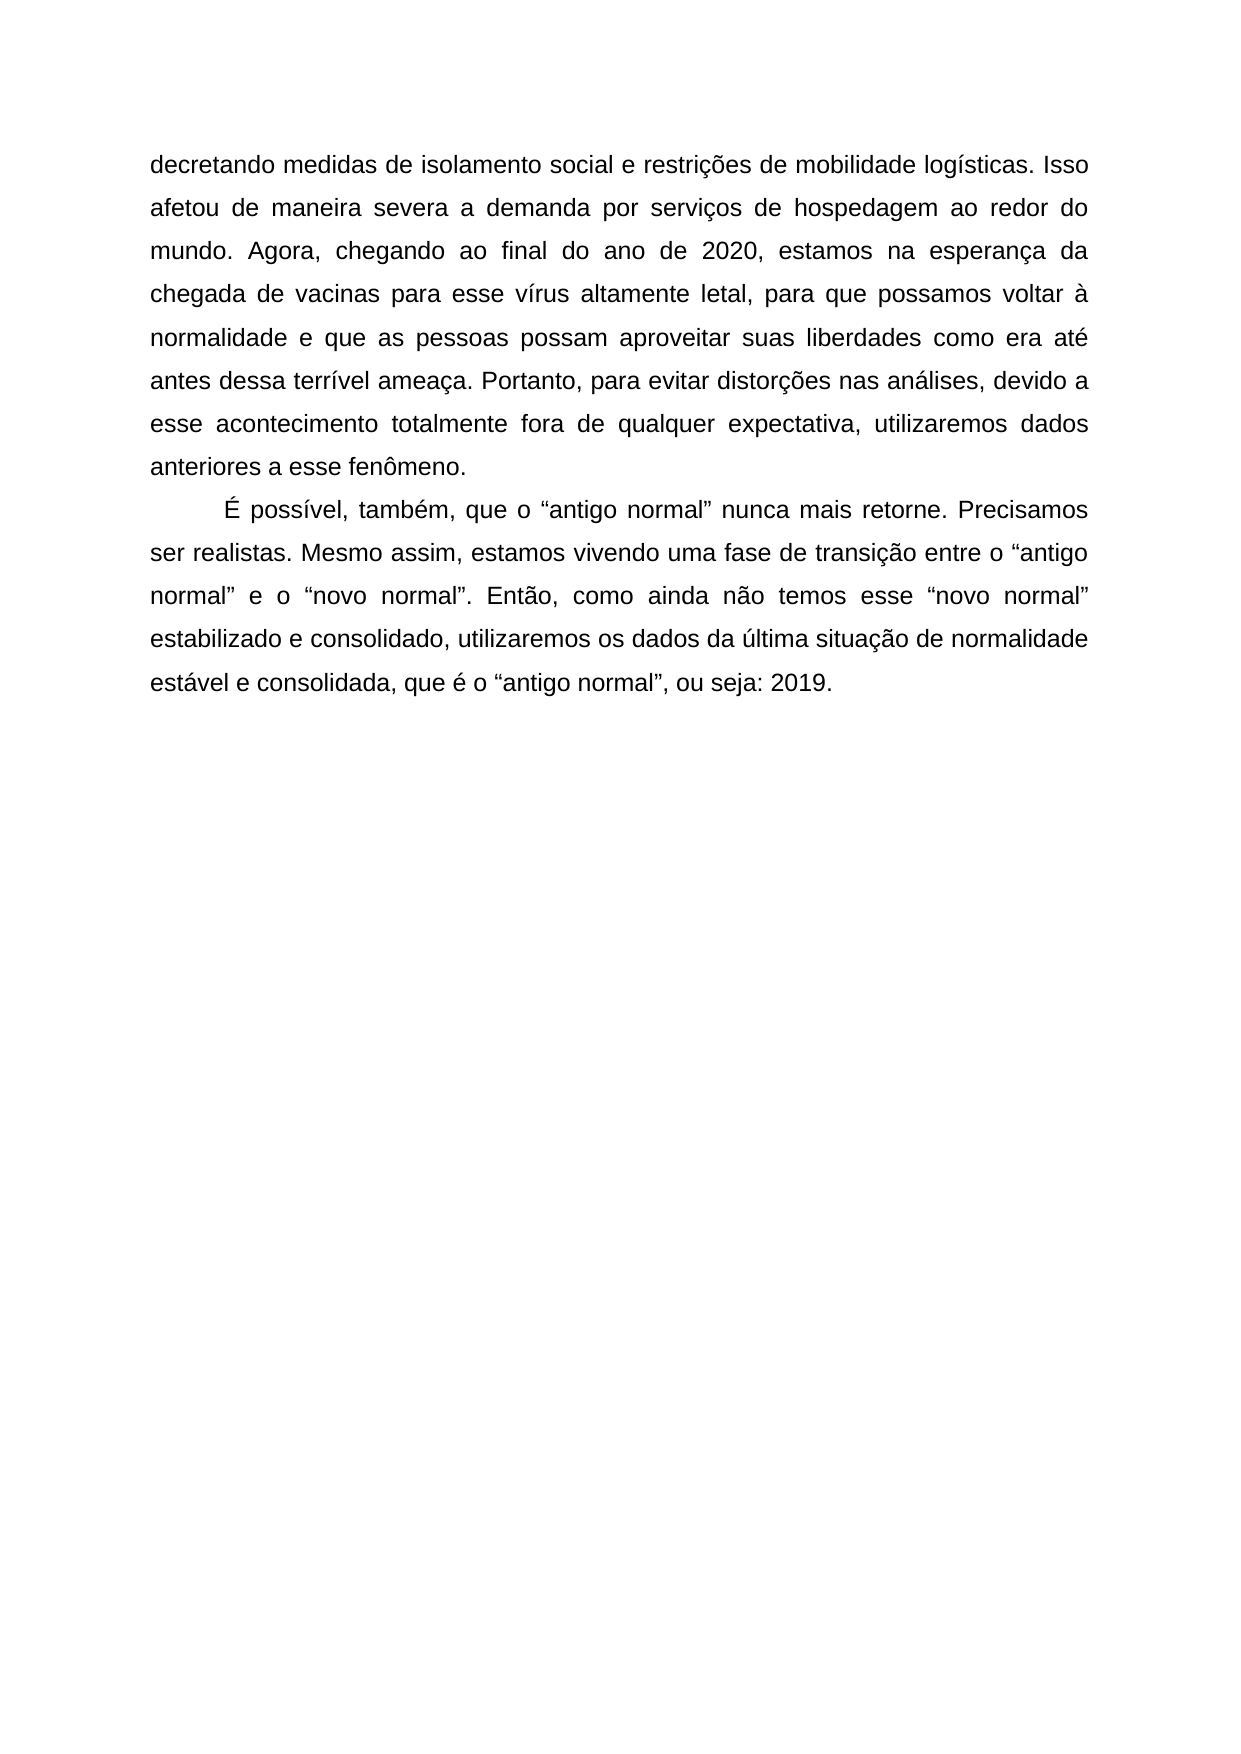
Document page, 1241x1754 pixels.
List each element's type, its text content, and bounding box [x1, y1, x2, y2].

text É possível, também, que o “antigo normal” nunca mais retorne. Precisamos ser realistas. Mesmo assim, estamos vivendo uma fase de transição entre o “antigo normal” e o “novo normal”. Então, como ainda não temos esse “novo normal” estabilizado e consolidado, utilizaremos os dados da última situação de normalidade estável e consolidada, que é o “antigo normal”, ou seja: 2019. [150, 495, 1090, 696]
text decretando medidas de isolamento social e restrições de mobilidade logísticas. Isso afetou de maneira severa a demanda por serviços de hospedagem ao redor do mundo. Agora, chegando ao final do ano de 2020, estamos na esperança da chegada de vacinas para esse vírus altamente letal, para que possamos voltar à normalidade e que as pessoas possam aproveitar suas liberdades como era até antes dessa terrível ameaça. Portanto, para evitar distorções nas análises, devido a esse acontecimento totalmente fora de qualquer expectativa, utilizaremos dados anteriores a esse fenômeno. [150, 150, 1090, 481]
